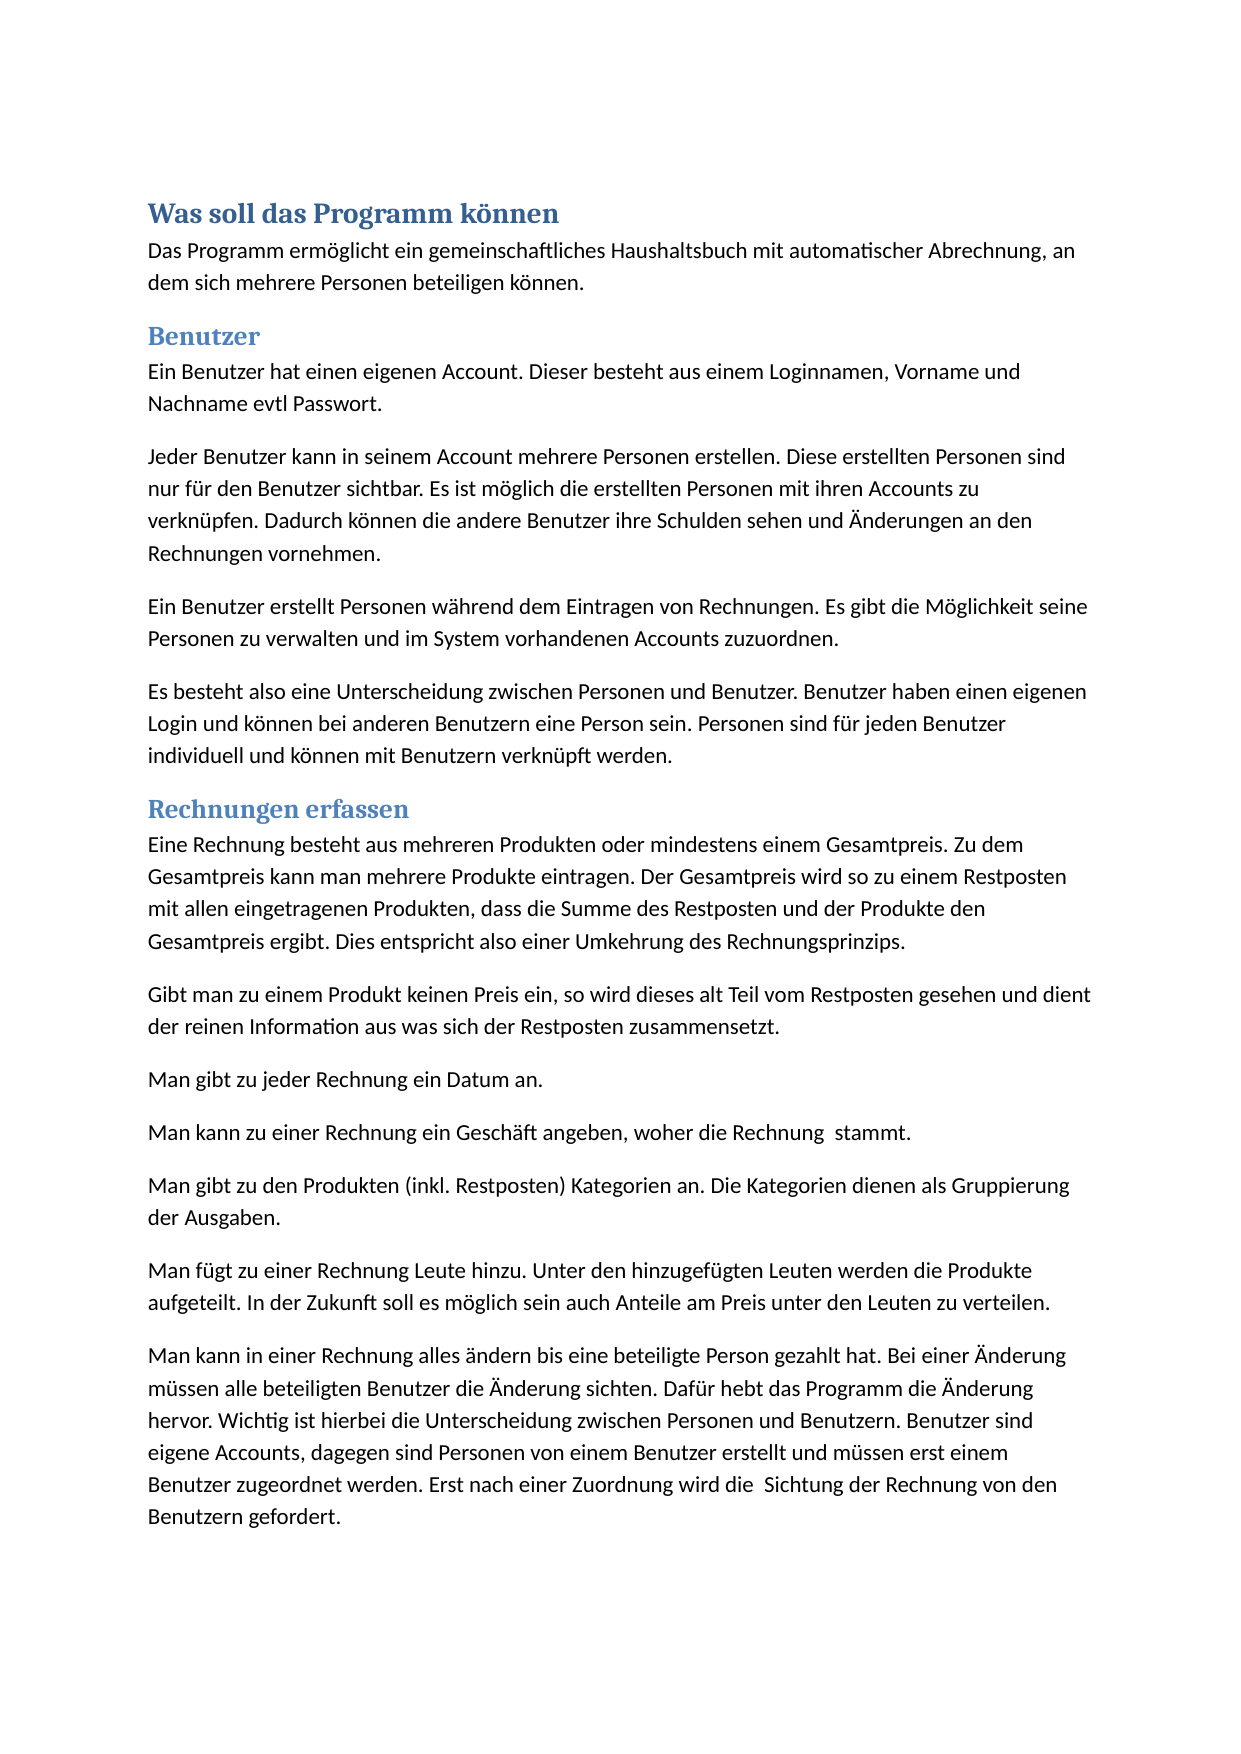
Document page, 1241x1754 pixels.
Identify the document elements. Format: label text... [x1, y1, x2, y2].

text Ein Benutzer erstellt Personen während dem Eintragen von Rechnungen. Es gibt die Möglichkeit seine Personen zu verwalten und im System vorhandenen Accounts zuzuordnen. [148, 592, 1093, 652]
text Man kann in einer Rechnung alles ändern bis eine beteiligte Person gezahlt hat. Bei einer Änderung müssen alle beteiligten Benutzer die Änderung sichten. Dafür hebt das Programm die Änderung hervor. Wichtig ist hierbei die Unterscheidung zwischen Personen und Benutzern. Benutzer sind eigene Accounts, dagegen sind Personen von einem Benutzer erstellt und müssen erst einem Benutzer zugeordnet werden. Erst nach einer Zuordnung wird die Sichtung der Rechnung von den Benutzern gefordert. [148, 1341, 1093, 1530]
subtitle Was soll das Programm können [148, 198, 1093, 231]
text Das Programm ermöglicht ein gemeinschaftliches Haushaltsbuch mit automatischer Abrechnung, an dem sich mehrere Personen beteiligen können. [148, 236, 1093, 296]
text Man gibt zu den Produkten (inkl. Restposten) Kategorien an. Die Kategorien dienen als Gruppierung der Ausgaben. [148, 1171, 1093, 1231]
text Eine Rechnung besteht aus mehreren Produkten oder mindestens einem Gesamtpreis. Zu dem Gesamtpreis kann man mehrere Produkte eintragen. Der Gesamtpreis wird so zu einem Restposten mit allen eingetragenen Produkten, dass die Summe des Restposten und der Produkte den Gesamtpreis ergibt. Dies entspricht also einer Umkehrung des Rechnungsprinzips. [148, 830, 1093, 955]
subtitle Benutzer [148, 321, 1093, 352]
subtitle Rechnungen erfassen [148, 794, 1093, 826]
text Ein Benutzer hat einen eigenen Account. Dieser besteht aus einem Loginnamen, Vorname und Nachname evtl Passwort. [148, 357, 1093, 417]
text Man gibt zu jeder Rechnung ein Datum an. [148, 1065, 1093, 1093]
text Jeder Benutzer kann in seinem Account mehrere Personen erstellen. Diese erstellten Personen sind nur für den Benutzer sichtbar. Es ist möglich die erstellten Personen mit ihren Accounts zu verknüpfen. Dadurch können die andere Benutzer ihre Schulden sehen und Änderungen an den Rechnungen vornehmen. [148, 442, 1093, 567]
text Man fügt zu einer Rechnung Leute hinzu. Unter den hinzugefügten Leuten werden die Produkte aufgeteilt. In der Zukunft soll es möglich sein auch Anteile am Preis unter den Leuten zu verteilen. [148, 1256, 1093, 1316]
text Man kann zu einer Rechnung ein Geschäft angeben, woher die Rechnung stammt. [148, 1118, 1093, 1146]
text Gibt man zu einem Produkt keinen Preis ein, so wird dieses alt Teil vom Restposten gesehen und dient der reinen Information aus was sich der Restposten zusammensetzt. [148, 980, 1093, 1040]
text Es besteht also eine Unterscheidung zwischen Personen und Benutzer. Benutzer haben einen eigenen Login und können bei anderen Benutzern eine Person sein. Personen sind für jeden Benutzer individuell und können mit Benutzern verknüpft werden. [148, 677, 1093, 769]
